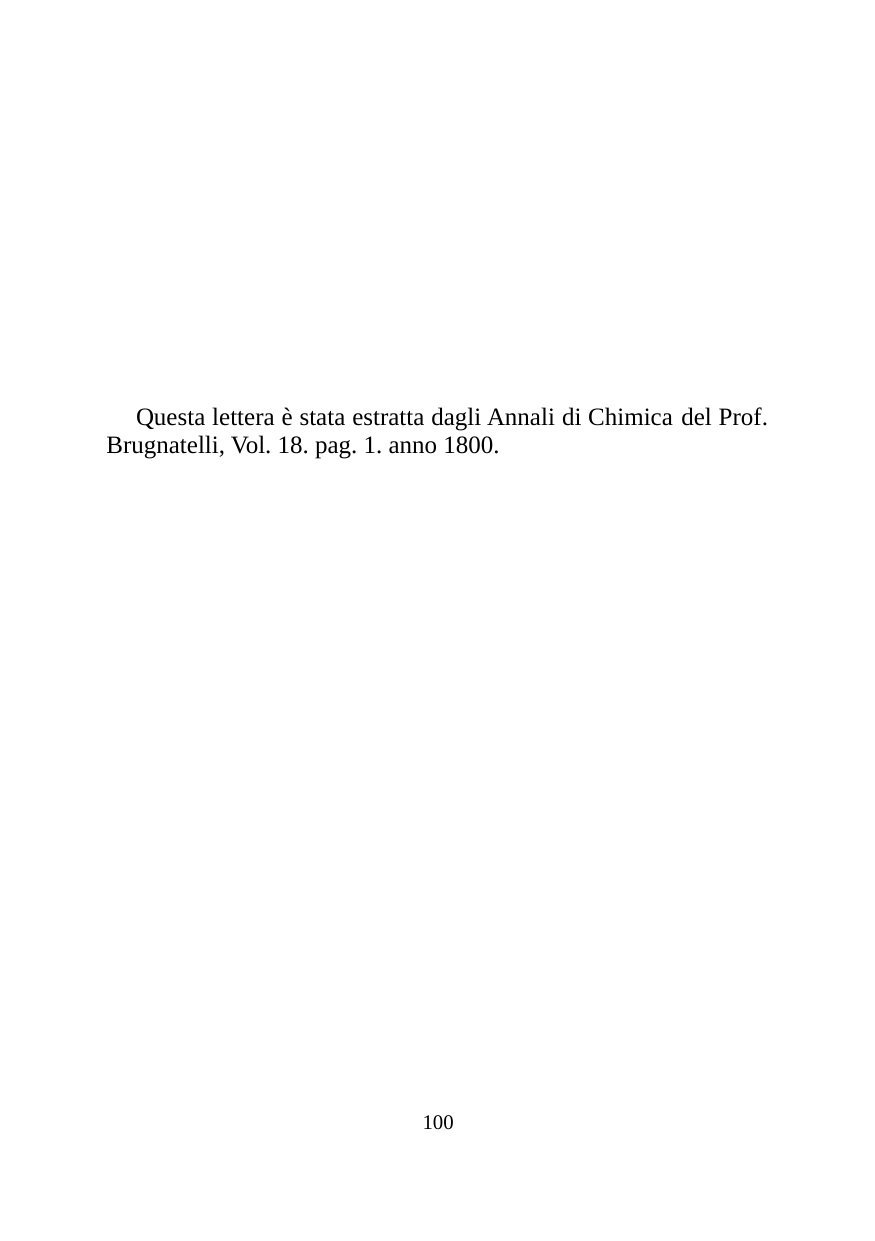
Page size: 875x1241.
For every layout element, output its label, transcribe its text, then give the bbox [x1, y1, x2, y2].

text Questa lettera è stata estratta dagli Annali di Chimica del Prof. Brugnatelli, Vol. 18. pag. 1. anno 1800. [106, 402, 768, 459]
